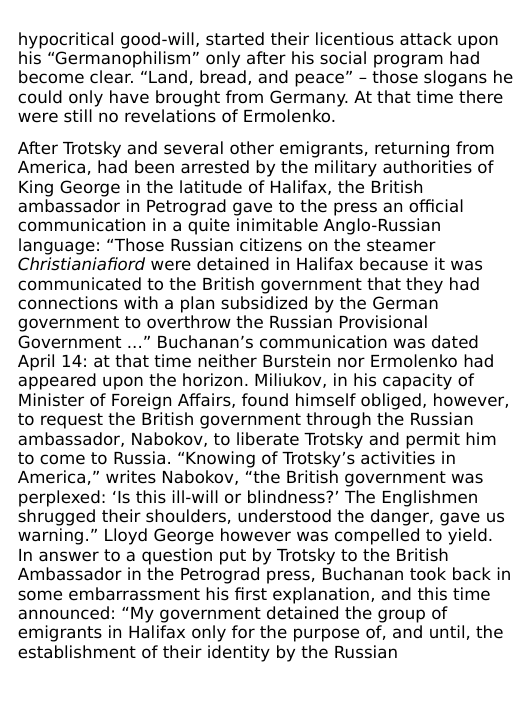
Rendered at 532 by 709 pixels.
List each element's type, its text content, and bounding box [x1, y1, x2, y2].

text hypocritical good-will, started their licentious attack upon his “Germanophilism” only after his social program had become clear. “Land, bread, and peace” – those slogans he could only have brought from Germany. At that time there were still no revelations of Ermolenko. [18, 29, 514, 126]
text After Trotsky and several other emigrants, returning from America, had been arrested by the military authorities of King George in the latitude of Halifax, the British ambassador in Petrograd gave to the press an official communication in a quite inimitable Anglo-Russian language: “Those Russian citizens on the steamer Christianiafiord were detained in Halifax because it was communicated to the British government that they had connections with a plan subsidized by the German government to overthrow the Russian Provisional Government ...” Buchanan’s communication was dated April 14: at that time neither Burstein nor Ermolenko had appeared upon the horizon. Miliukov, in his capacity of Minister of Foreign Affairs, found himself obliged, however, to request the British government through the Russian ambassador, Nabokov, to liberate Trotsky and permit him to come to Russia. “Knowing of Trotsky’s activities in America,” writes Nabokov, “the British government was perplexed: ‘Is this ill-will or blindness?’ The Englishmen shrugged their shoulders, understood the danger, gave us warning.” Lloyd George however was compelled to yield. In answer to a question put by Trotsky to the British Ambassador in the Petrograd press, Buchanan took back in some embarrassment his first explanation, and this time announced: “My government detained the group of emigrants in Halifax only for the purpose of, and until, the establishment of their identity by the Russian [18, 139, 514, 662]
